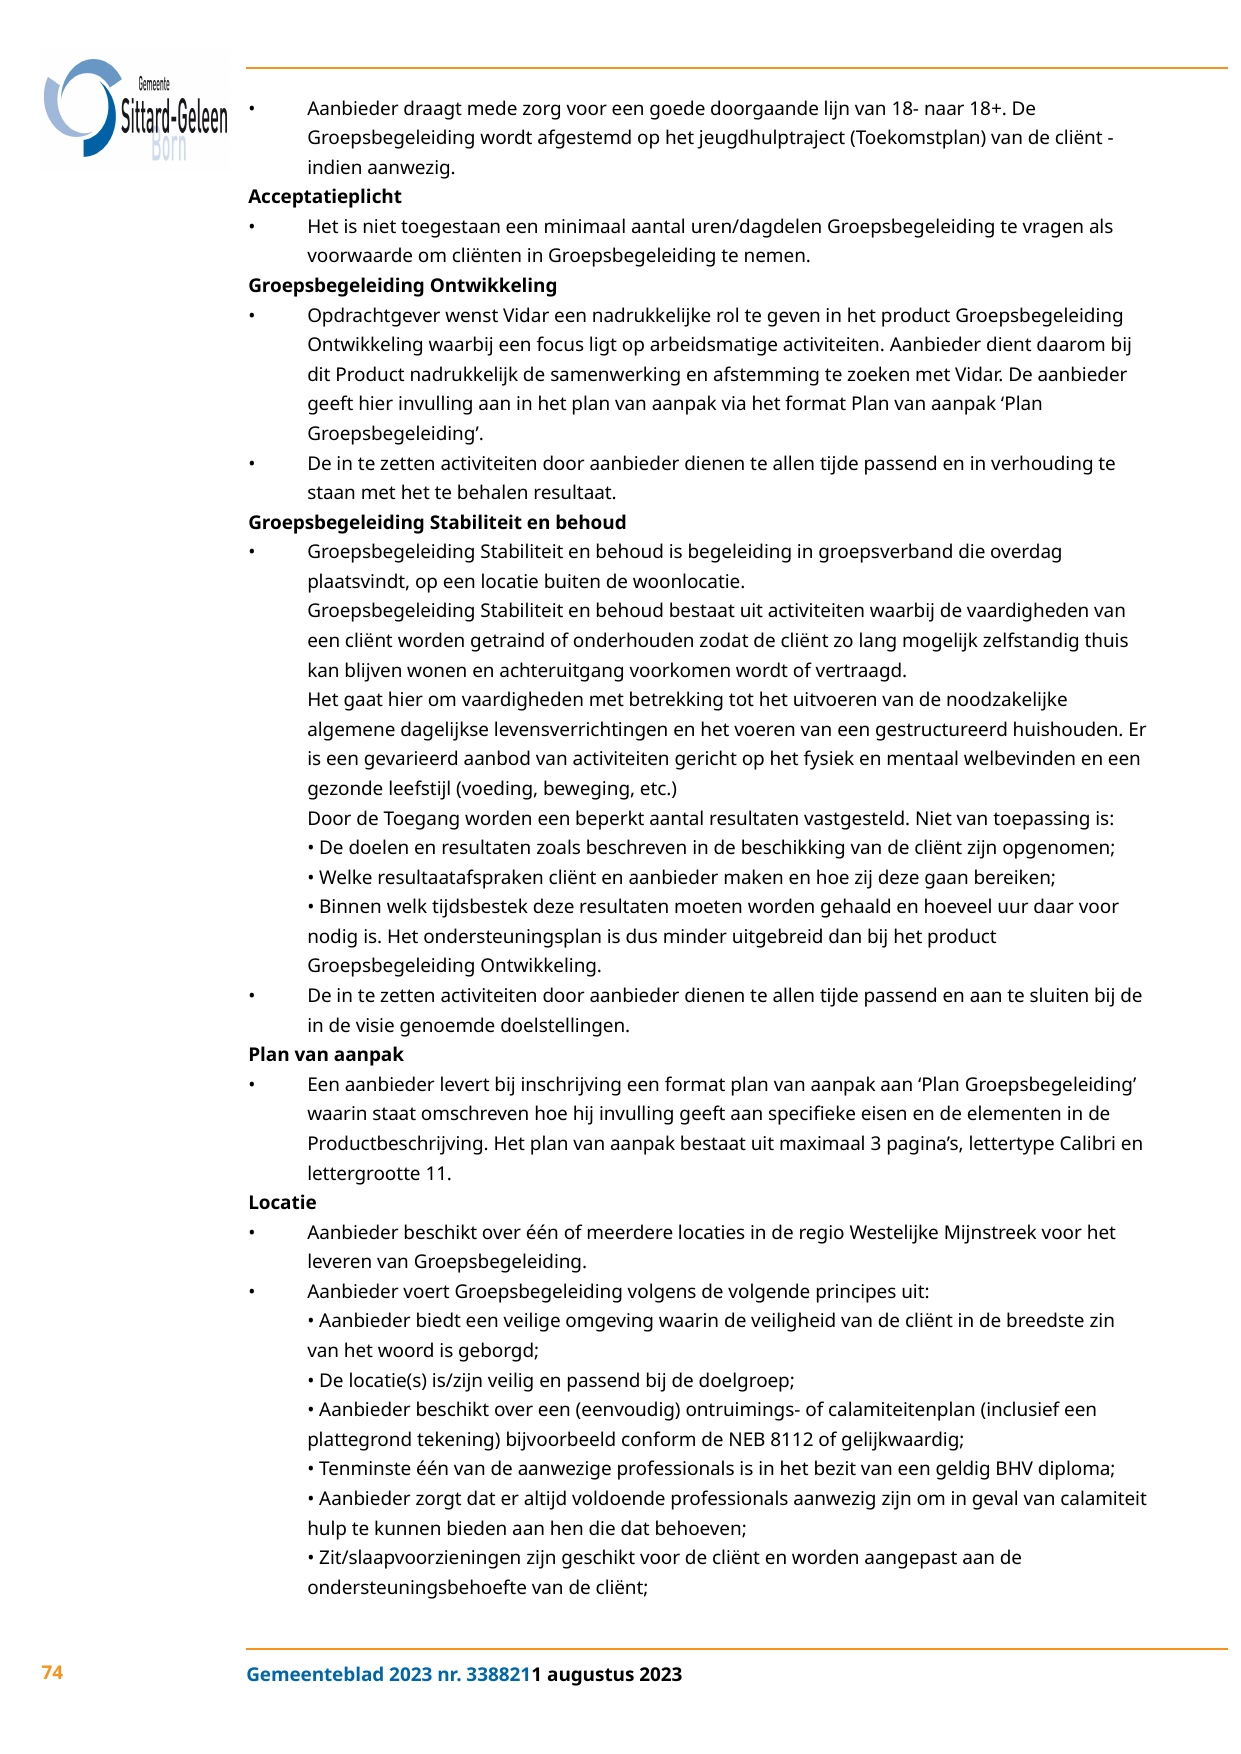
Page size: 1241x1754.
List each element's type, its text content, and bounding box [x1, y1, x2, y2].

list Aanbieder beschikt over één of meerdere locaties in de regio Westelijke Mijnstreek voor het leveren van Groepsbegeleiding. [248, 1219, 1152, 1274]
list • De doelen en resultaten zoals beschreven in de beschikking van de cliënt zijn opgenomen; [248, 834, 1152, 860]
list • Aanbieder beschikt over een (eenvoudig) ontruimings- of calamiteitenplan (inclusief een plattegrond tekening) bijvoorbeeld conform de NEB 8112 of gelijkwaardig; [248, 1396, 1152, 1452]
list Een aanbieder levert bij inschrijving een format plan van aanpak aan ‘Plan Groepsbegeleiding’ waarin staat omschreven hoe hij invulling geeft aan specifieke eisen en de elementen in de Productbeschrijving. Het plan van aanpak bestaat uit maximaal 3 pagina’s, lettertype Calibri en lettergrootte 11. [248, 1071, 1152, 1186]
list • Tenminste één van de aanwezige professionals is in het bezit van een geldig BHV diploma; [248, 1456, 1152, 1481]
list Het is niet toegestaan een minimaal aantal uren/dagdelen Groepsbegeleiding te vragen als voorwaarde om cliënten in Groepsbegeleiding te nemen. [248, 213, 1152, 268]
list • Zit/slaapvoorzieningen zijn geschikt voor de cliënt en worden aangepast aan de ondersteuningsbehoefte van de cliënt; [248, 1544, 1152, 1600]
text Plan van aanpak [248, 1041, 1152, 1067]
text Groepsbegeleiding Stabiliteit en behoud [248, 509, 1152, 535]
list Het gaat hier om vaardigheden met betrekking tot het uitvoeren van de noodzakelijke algemene dagelijkse levensverrichtingen en het voeren van een gestructureerd huishouden. Er is een gevarieerd aanbod van activiteiten gericht op het fysiek en mentaal welbevinden en een gezonde leefstijl (voeding, beweging, etc.) [248, 686, 1152, 801]
text Locatie [248, 1189, 1152, 1215]
list Opdrachtgever wenst Vidar een nadrukkelijke rol te geven in het product Groepsbegeleiding Ontwikkeling waarbij een focus ligt op arbeidsmatige activiteiten. Aanbieder dient daarom bij dit Product nadrukkelijk de samenwerking en afstemming te zoeken met Vidar. De aanbieder geeft hier invulling aan in het plan van aanpak via het format Plan van aanpak ‘Plan Groepsbegeleiding’. [248, 302, 1152, 446]
picture [41, 47, 231, 172]
text Groepsbegeleiding Ontwikkeling [248, 272, 1152, 298]
list • Binnen welk tijdsbestek deze resultaten moeten worden gehaald en hoeveel uur daar voor nodig is. Het ondersteuningsplan is dus minder uitgebreid dan bij het product Groepsbegeleiding Ontwikkeling. [248, 893, 1152, 978]
list • Aanbieder biedt een veilige omgeving waarin de veiligheid van de cliënt in de breedste zin van het woord is geborgd; [248, 1308, 1152, 1363]
list De in te zetten activiteiten door aanbieder dienen te allen tijde passend en aan te sluiten bij de in de visie genoemde doelstellingen. [248, 982, 1152, 1038]
list Door de Toegang worden een beperkt aantal resultaten vastgesteld. Niet van toepassing is: [248, 805, 1152, 831]
list Groepsbegeleiding Stabiliteit en behoud is begeleiding in groepsverband die overdag plaatsvindt, op een locatie buiten de woonlocatie. [248, 538, 1152, 594]
list Aanbieder draagt mede zorg voor een goede doorgaande lijn van 18- naar 18+. De Groepsbegeleiding wordt afgestemd op het jeugdhulptraject (Toekomstplan) van de cliënt - indien aanwezig. [248, 95, 1152, 180]
list Aanbieder voert Groepsbegeleiding volgens de volgende principes uit: [248, 1278, 1152, 1304]
list Groepsbegeleiding Stabiliteit en behoud bestaat uit activiteiten waarbij de vaardigheden van een cliënt worden getraind of onderhouden zodat de cliënt zo lang mogelijk zelfstandig thuis kan blijven wonen en achteruitgang voorkomen wordt of vertraagd. [248, 598, 1152, 683]
text Acceptatieplicht [248, 183, 1152, 209]
list • De locatie(s) is/zijn veilig en passend bij de doelgroep; [248, 1367, 1152, 1393]
list • Aanbieder zorgt dat er altijd voldoende professionals aanwezig zijn om in geval van calamiteit hulp te kunnen bieden aan hen die dat behoeven; [248, 1485, 1152, 1541]
list • Welke resultaatafspraken cliënt en aanbieder maken en hoe zij deze gaan bereiken; [248, 864, 1152, 890]
list De in te zetten activiteiten door aanbieder dienen te allen tijde passend en in verhouding te staan met het te behalen resultaat. [248, 450, 1152, 505]
